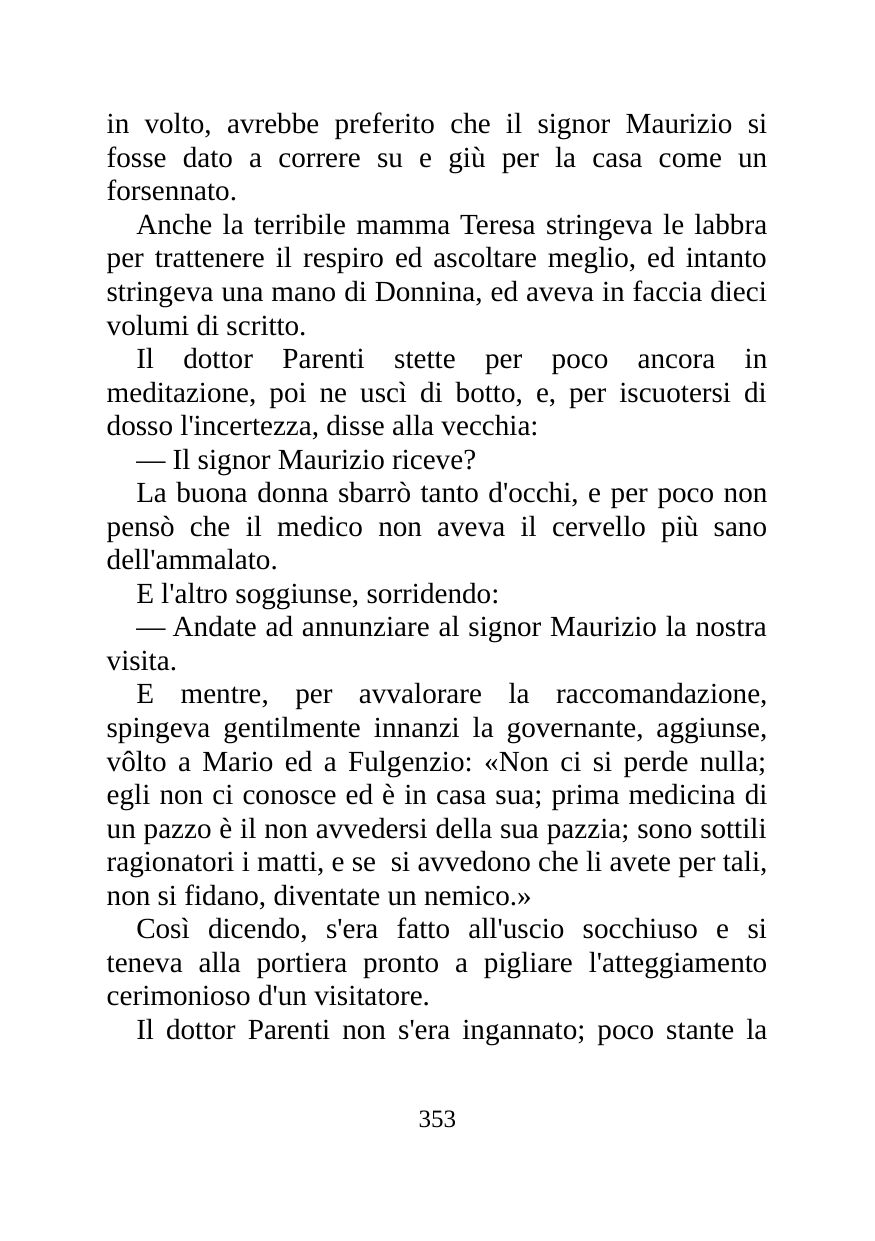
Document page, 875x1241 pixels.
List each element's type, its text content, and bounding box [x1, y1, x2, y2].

text Il dottor Parenti non s'era ingannato; poco stante la [106, 1012, 768, 1046]
text Così dicendo, s'era fatto all'uscio socchiuso e si teneva alla portiera pronto a pigliare l'atteggiamento cerimonioso d'un visitatore. [106, 911, 768, 1012]
text E mentre, per avvalorare la raccomandazione, spingeva gentilmente innanzi la governante, aggiunse, vôlto a Mario ed a Fulgenzio: «Non ci si perde nulla; egli non ci conosce ed è in casa sua; prima medicina di un pazzo è il non avvedersi della sua pazzia; sono sottili ragionatori i matti, e se si avvedono che li avete per tali, non si fidano, diventate un nemico.» [106, 677, 768, 911]
text Anche la terribile mamma Teresa stringeva le labbra per trattenere il respiro ed ascoltare meglio, ed intanto stringeva una mano di Donnina, ed aveva in faccia dieci volumi di scritto. [106, 207, 768, 341]
text in volto, avrebbe preferito che il signor Maurizio si fosse dato a correre su e giù per la casa come un forsennato. [106, 106, 768, 207]
text — Andate ad annunziare al signor Maurizio la nostra visita. [106, 609, 768, 677]
text Il dottor Parenti stette per poco ancora in meditazione, poi ne uscì di botto, e, per iscuotersi di dosso l'incertezza, disse alla vecchia: [106, 341, 768, 442]
text La buona donna sbarrò tanto d'occhi, e per poco non pensò che il medico non aveva il cervello più sano dell'ammalato. [106, 475, 768, 576]
text — Il signor Maurizio riceve? [106, 442, 768, 475]
text E l'altro soggiunse, sorridendo: [106, 576, 768, 609]
